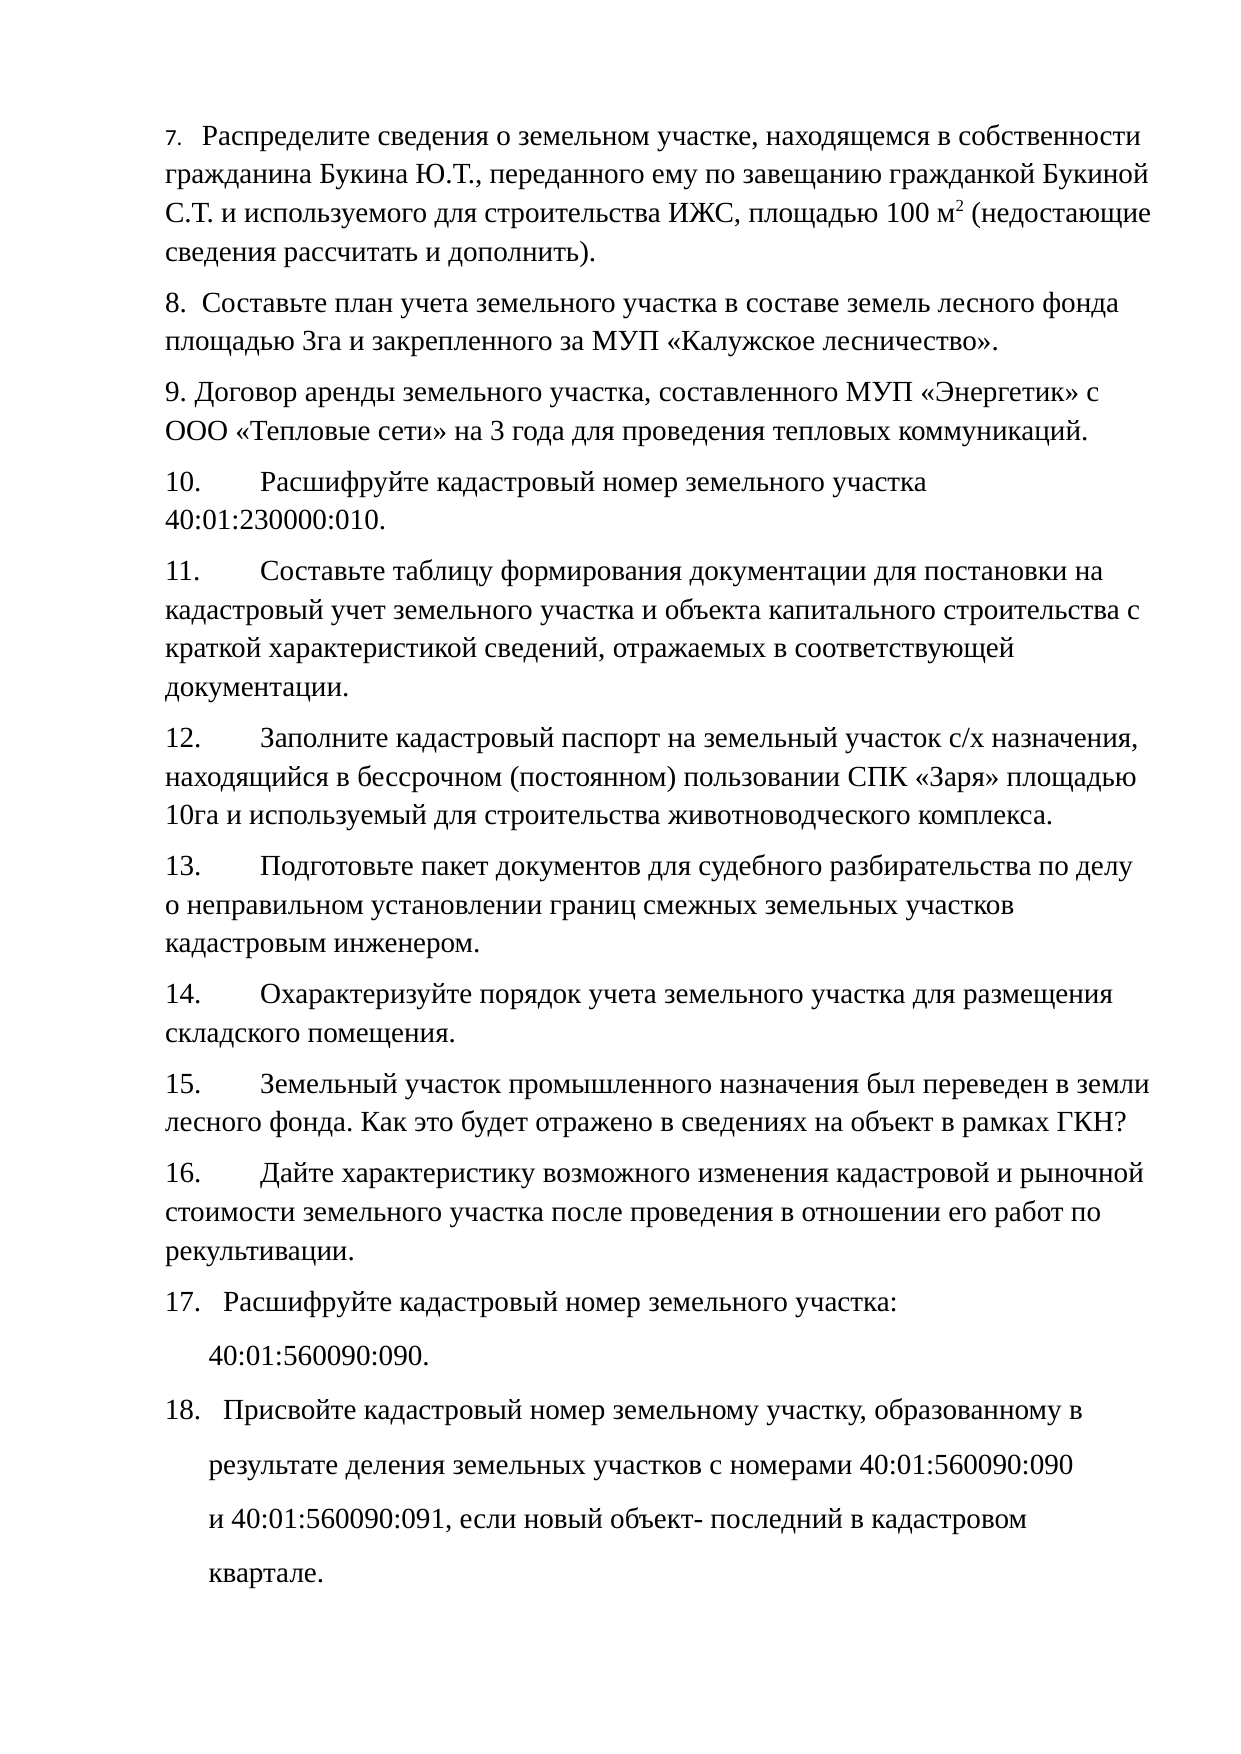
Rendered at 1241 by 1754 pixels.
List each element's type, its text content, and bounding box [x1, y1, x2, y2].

list результате деления земельных участков с номерами 40:01:560090:090 [150, 1447, 1152, 1480]
list Договор аренды земельного участка, составленного МУП «Энергетик» с ООО «Тепловые сети» на 3 года для проведения тепловых коммуникаций. [165, 374, 1152, 446]
list Охарактеризуйте порядок учета земельного участка для размещения складского помещения. [165, 976, 1152, 1048]
list Расшифруйте кадастровый номер земельного участка 40:01:230000:010. [165, 464, 1152, 536]
list Земельный участок промышленного назначения был переведен в земли лесного фонда. Как это будет отражено в сведениях на объект в рамках ГКН? [165, 1066, 1152, 1138]
list 17. Расшифруйте кадастровый номер земельного участка: [150, 1284, 1152, 1317]
list Дайте характеристику возможного изменения кадастровой и рыночной стоимости земельного участка после проведения в отношении его работ по рекультивации. [165, 1156, 1152, 1266]
list Подготовьте пакет документов для судебного разбирательства по делу о неправильном установлении границ смежных земельных участков кадастровым инженером. [165, 848, 1152, 959]
list 18. Присвойте кадастровый номер земельному участку, образованному в [150, 1392, 1152, 1426]
list квартале. [150, 1556, 1152, 1589]
list Заполните кадастровый паспорт на земельный участок с/х назначения, находящийся в бессрочном (постоянном) пользовании СПК «Заря» площадью 10га и используемый для строительства животноводческого комплекса. [165, 720, 1152, 831]
list Распределите сведения о земельном участке, находящемся в собственности гражданина Букина Ю.Т., переданного ему по завещанию гражданкой Букиной С.Т. и используемого для строительства ИЖС, площадью 100 м2 (недостающие сведения рассчитать и дополнить). [165, 118, 1152, 267]
list и 40:01:560090:091, если новый объект- последний в кадастровом [150, 1501, 1152, 1535]
list Составьте таблицу формирования документации для постановки на кадастровый учет земельного участка и объекта капитального строительства с краткой характеристикой сведений, отражаемых в соответствующей документации. [165, 553, 1152, 703]
list Составьте план учета земельного участка в составе земель лесного фонда площадью 3га и закрепленного за МУП «Калужское лесничество». [165, 285, 1152, 357]
list 40:01:560090:090. [150, 1338, 1152, 1372]
